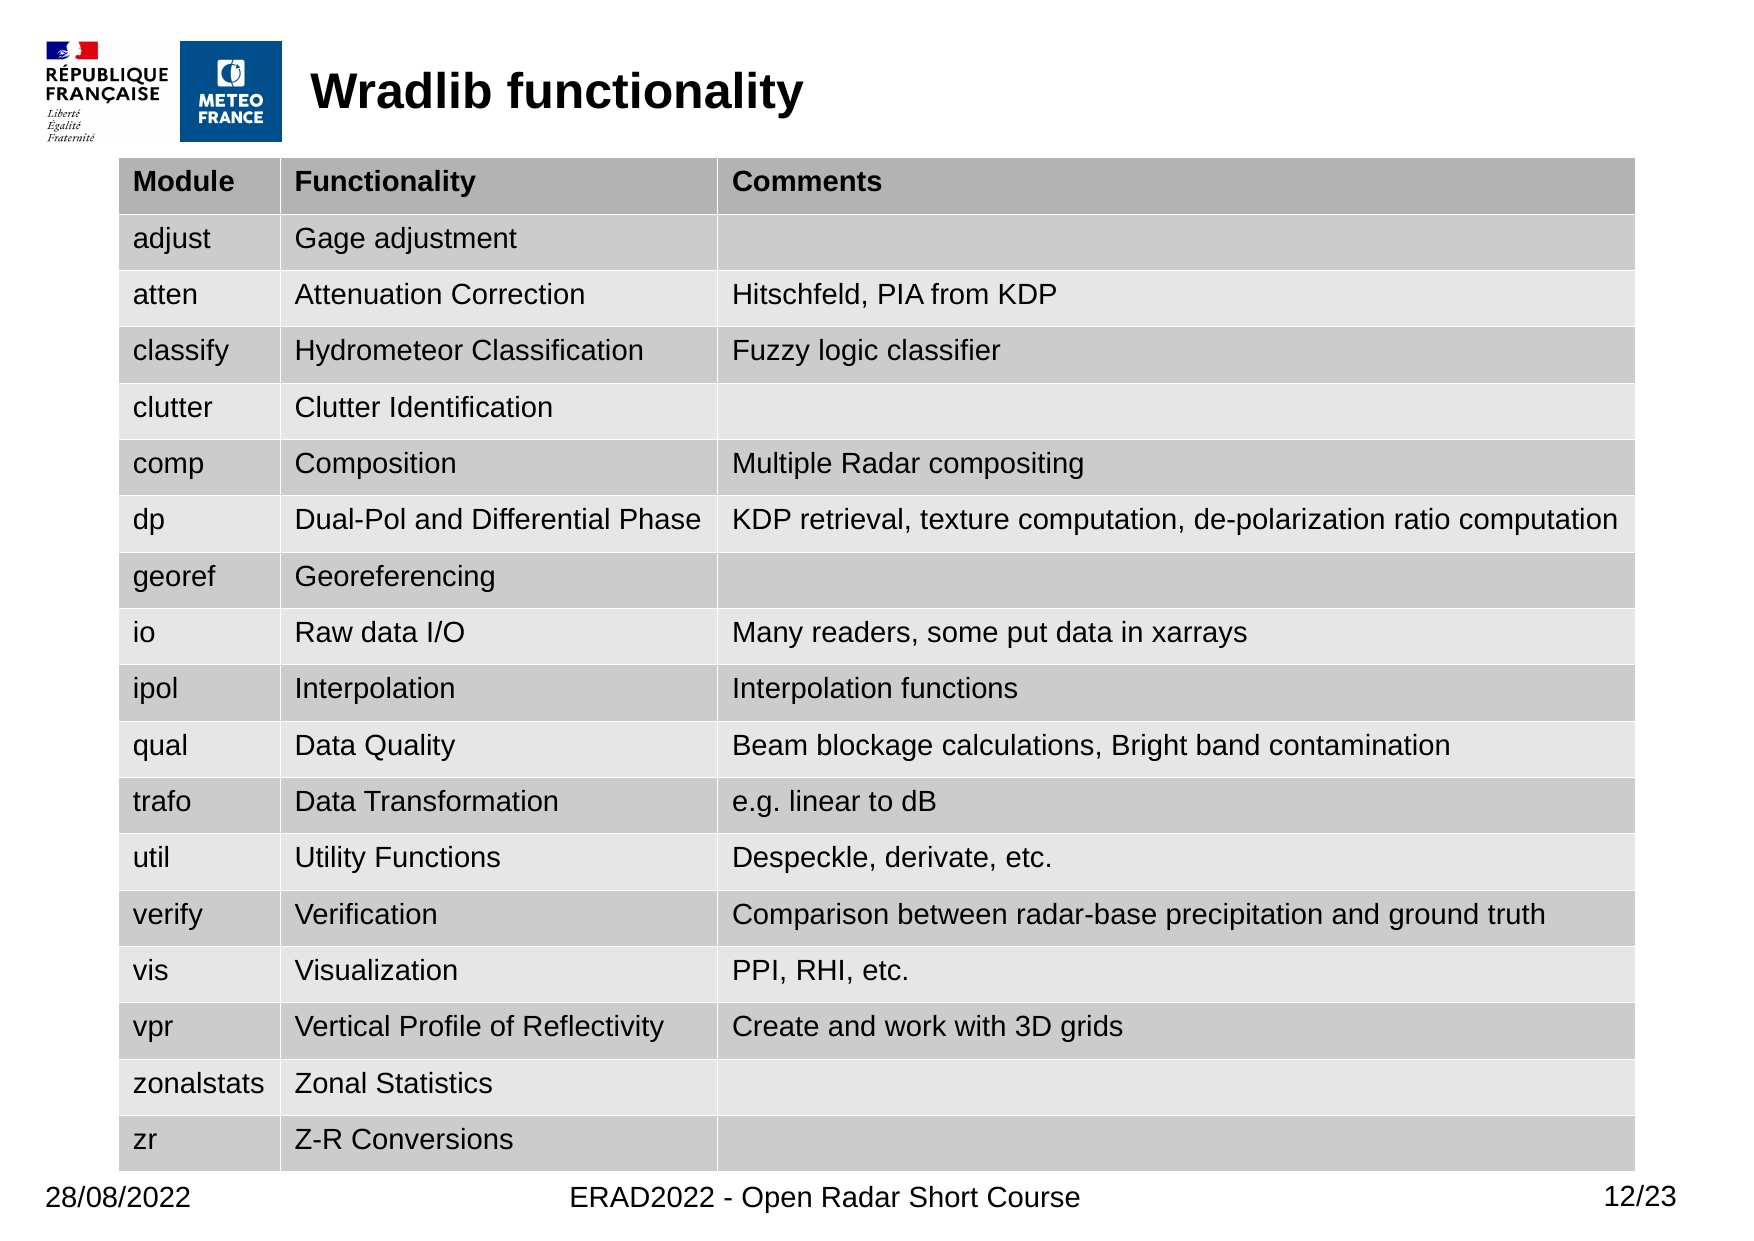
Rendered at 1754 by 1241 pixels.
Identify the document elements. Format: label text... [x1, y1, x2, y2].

table_cell Clutter Identification [281, 384, 717, 439]
table_cell Many readers, some put data in xarrays [718, 609, 1635, 664]
table_cell Composition [281, 440, 717, 495]
table_cell Gage adjustment [281, 215, 717, 270]
table_cell vis [119, 947, 280, 1002]
table_cell georef [119, 553, 280, 608]
table_cell PPI, RHI, etc. [718, 947, 1635, 1002]
table_cell Raw data I/O [281, 609, 717, 664]
table_cell [718, 1116, 1635, 1171]
table_cell atten [119, 271, 280, 326]
table_cell qual [119, 722, 280, 777]
table_cell Hydrometeor Classification [281, 327, 717, 383]
table_cell verify [119, 891, 280, 946]
table_cell Data Transformation [281, 778, 717, 833]
table_cell Multiple Radar compositing [718, 440, 1635, 495]
table_cell Comparison between radar-base precipitation and ground truth [718, 891, 1635, 946]
table_cell Attenuation Correction [281, 271, 717, 326]
table_cell comp [119, 440, 280, 495]
table_cell dp [119, 496, 280, 552]
table_cell trafo [119, 778, 280, 833]
table_cell Verification [281, 891, 717, 946]
table_cell Despeckle, derivate, etc. [718, 834, 1635, 890]
picture [46, 41, 172, 142]
table_header Module [119, 158, 280, 214]
table_cell Beam blockage calculations, Bright band contamination [718, 722, 1635, 777]
table_cell clutter [119, 384, 280, 439]
table_cell Interpolation functions [718, 665, 1635, 721]
table_cell ipol [119, 665, 280, 721]
table_cell vpr [119, 1003, 280, 1059]
table_cell zonalstats [119, 1060, 280, 1115]
table_cell [718, 384, 1635, 439]
table_cell [718, 1060, 1635, 1115]
table_cell KDP retrieval, texture computation, de-polarization ratio computation [718, 496, 1635, 552]
table_cell Utility Functions [281, 834, 717, 890]
title Wradlib functionality [310, 40, 1697, 142]
table_cell Visualization [281, 947, 717, 1002]
table_cell classify [119, 327, 280, 383]
picture [180, 41, 282, 142]
table_cell e.g. linear to dB [718, 778, 1635, 833]
table_cell adjust [119, 215, 280, 270]
table_cell Vertical Profile of Reflectivity [281, 1003, 717, 1059]
table_header Comments [718, 158, 1635, 214]
table_cell Data Quality [281, 722, 717, 777]
table_cell Zonal Statistics [281, 1060, 717, 1115]
table_cell Georeferencing [281, 553, 717, 608]
table_cell Hitschfeld, PIA from KDP [718, 271, 1635, 326]
table_cell Fuzzy logic classifier [718, 327, 1635, 383]
table_cell [718, 215, 1635, 270]
table_cell io [119, 609, 280, 664]
table_header Functionality [281, 158, 717, 214]
table_cell [718, 553, 1635, 608]
table_cell Z-R Conversions [281, 1116, 717, 1171]
table_cell Interpolation [281, 665, 717, 721]
table_cell Create and work with 3D grids [718, 1003, 1635, 1059]
table_cell util [119, 834, 280, 890]
table_cell zr [119, 1116, 280, 1171]
table_cell Dual-Pol and Differential Phase [281, 496, 717, 552]
